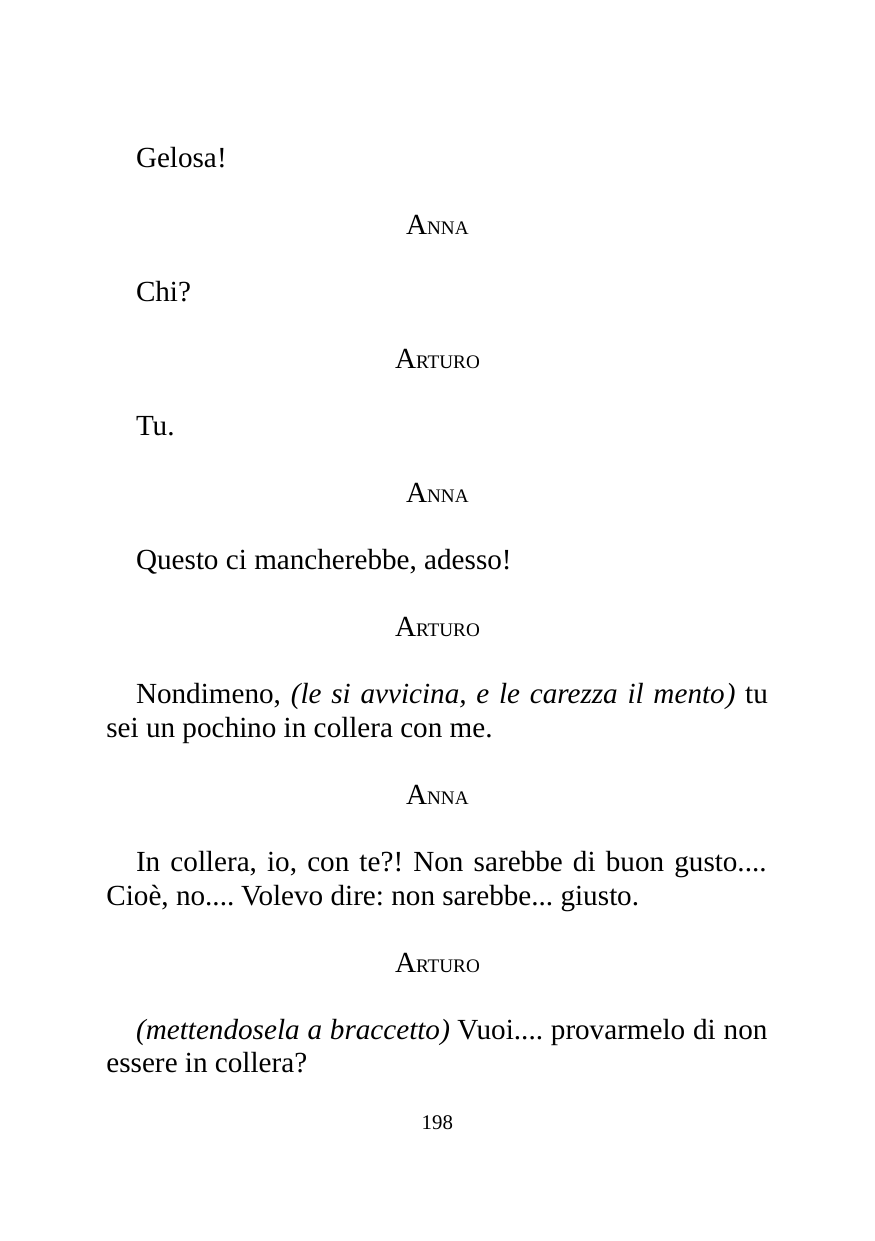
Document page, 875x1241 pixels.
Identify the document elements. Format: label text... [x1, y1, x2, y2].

text Chi? [106, 274, 768, 307]
text Arturo [106, 341, 768, 374]
text Arturo [106, 609, 768, 643]
text Anna [106, 475, 768, 509]
text Nondimeno, (le si avvicina, e le carezza il mento) tu sei un pochino in collera con me. [106, 676, 768, 743]
text Tu. [106, 408, 768, 442]
text Gelosa! [106, 140, 768, 173]
text Anna [106, 207, 768, 240]
text (mettendosela a braccetto) Vuoi.... provarmelo di non essere in collera? [106, 1012, 768, 1079]
text In collera, io, con te?! Non sarebbe di buon gusto.... Cioè, no.... Volevo dire: non sarebbe... giusto. [106, 844, 768, 911]
text Questo ci mancherebbe, adesso! [106, 542, 768, 576]
text Anna [106, 777, 768, 811]
text Arturo [106, 945, 768, 978]
